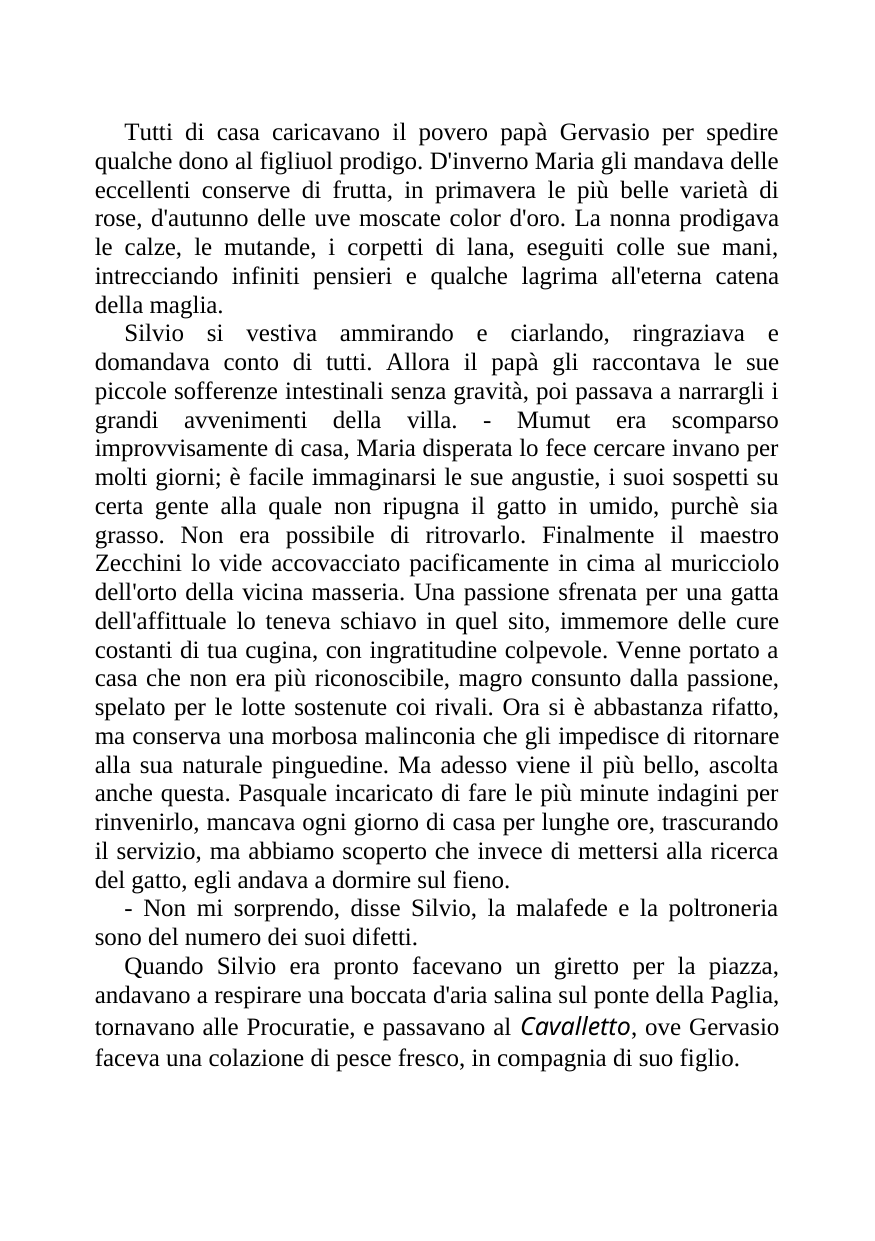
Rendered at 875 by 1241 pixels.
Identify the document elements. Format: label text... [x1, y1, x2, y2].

text - Non mi sorprendo, disse Silvio, la malafede e la poltroneria sono del numero dei suoi difetti. [94, 893, 779, 951]
text Quando Silvio era pronto facevano un giretto per la piazza, andavano a respirare una boccata d'aria salina sul ponte della Paglia, tornavano alle Procuratie, e passavano al Cavalletto, ove Gervasio faceva una colazione di pesce fresco, in compagnia di suo figlio. [94, 951, 779, 1071]
text Silvio si vestiva ammirando e ciarlando, ringraziava e domandava conto di tutti. Allora il papà gli raccontava le sue piccole sofferenze intestinali senza gravità, poi passava a narrargli i grandi avvenimenti della villa. - Mumut era scomparso improvvisamente di casa, Maria disperata lo fece cercare invano per molti giorni; è facile immaginarsi le sue angustie, i suoi sospetti su certa gente alla quale non ripugna il gatto in umido, purchè sia grasso. Non era possibile di ritrovarlo. Finalmente il maestro Zecchini lo vide accovacciato pacificamente in cima al muricciolo dell'orto della vicina masseria. Una passione sfrenata per una gatta dell'affittuale lo teneva schiavo in quel sito, immemore delle cure costanti di tua cugina, con ingratitudine colpevole. Venne portato a casa che non era più riconoscibile, magro consunto dalla passione, spelato per le lotte sostenute coi rivali. Ora si è abbastanza rifatto, ma conserva una morbosa malinconia che gli impedisce di ritornare alla sua naturale pinguedine. Ma adesso viene il più bello, ascolta anche questa. Pasquale incaricato di fare le più minute indagini per rinvenirlo, mancava ogni giorno di casa per lunghe ore, trascurando il servizio, ma abbiamo scoperto che invece di mettersi alla ricerca del gatto, egli andava a dormire sul fieno. [94, 318, 779, 893]
text Tutti di casa caricavano il povero papà Gervasio per spedire qualche dono al figliuol prodigo. D'inverno Maria gli mandava delle eccellenti conserve di frutta, in primavera le più belle varietà di rose, d'autunno delle uve moscate color d'oro. La nonna prodigava le calze, le mutande, i corpetti di lana, eseguiti colle sue mani, intrecciando infiniti pensieri e qualche lagrima all'eterna catena della maglia. [94, 117, 779, 318]
